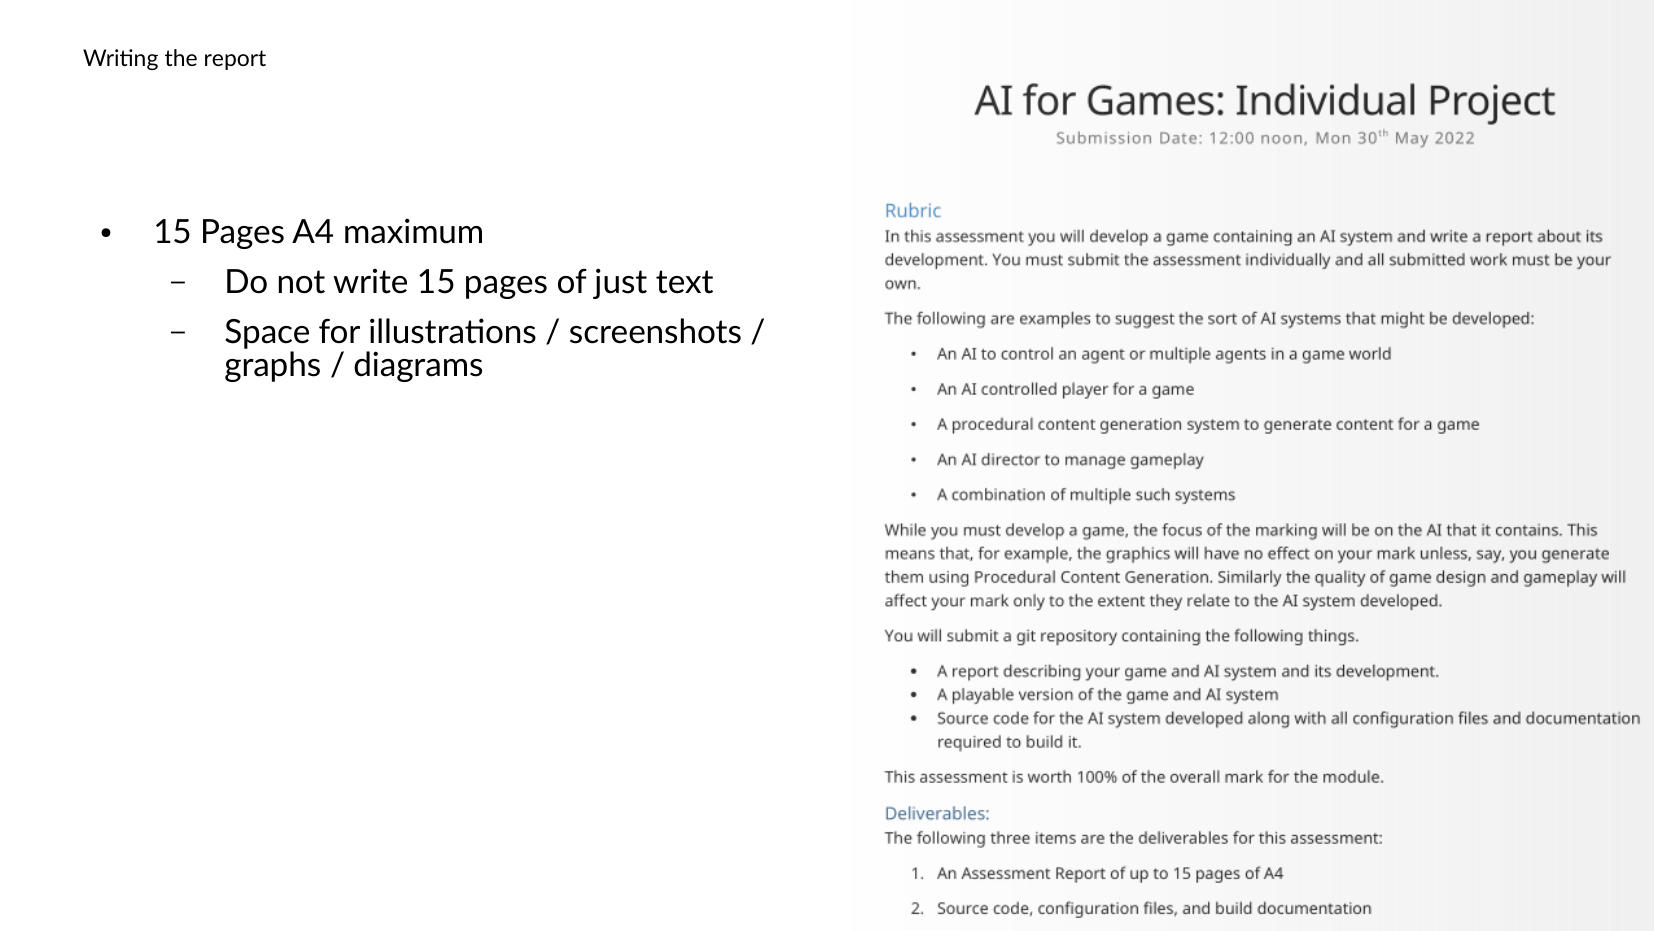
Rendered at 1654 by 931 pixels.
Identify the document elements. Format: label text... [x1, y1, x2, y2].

list 15 Pages A4 maximum Do not write 15 pages of just text Space for illustrations / screenshots / graphs / diagrams [82, 217, 809, 839]
title Writing the report [83, 0, 838, 119]
text_box [838, 0, 1654, 931]
